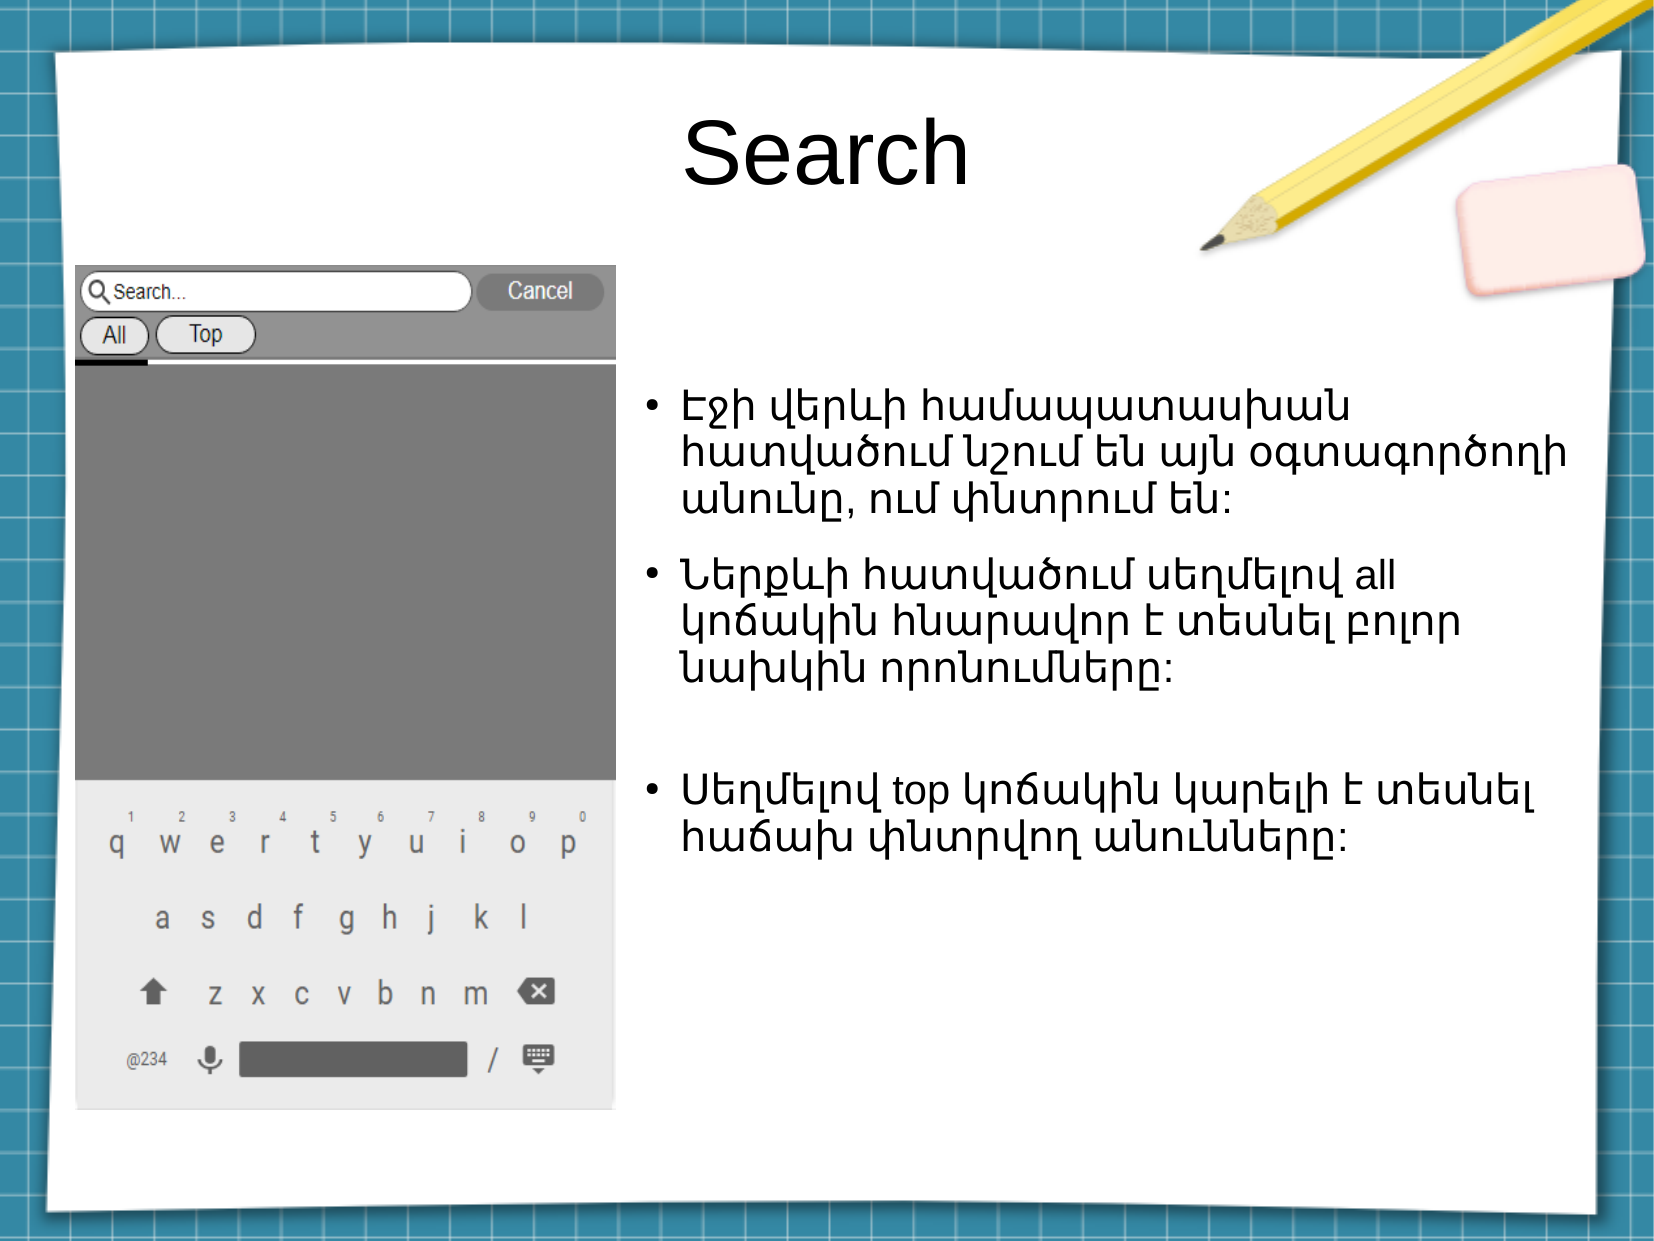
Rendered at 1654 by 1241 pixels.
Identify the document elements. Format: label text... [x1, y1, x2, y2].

picture [0, 0, 1654, 1241]
title Search [82, 49, 1571, 257]
text_box Էջի վերևի համապատասխան հատվածում նշում են այն օգտագործողի անունը, ում փնտրում են: Ներքևի հատվածում սեղմելով all կոճակին հնարավոր է տեսնել բոլոր նախկին որոնումները: Սեղմելով top կոճակին կարելի է տեսնել հաճախ փնտրվող անունները: [630, 375, 1591, 868]
